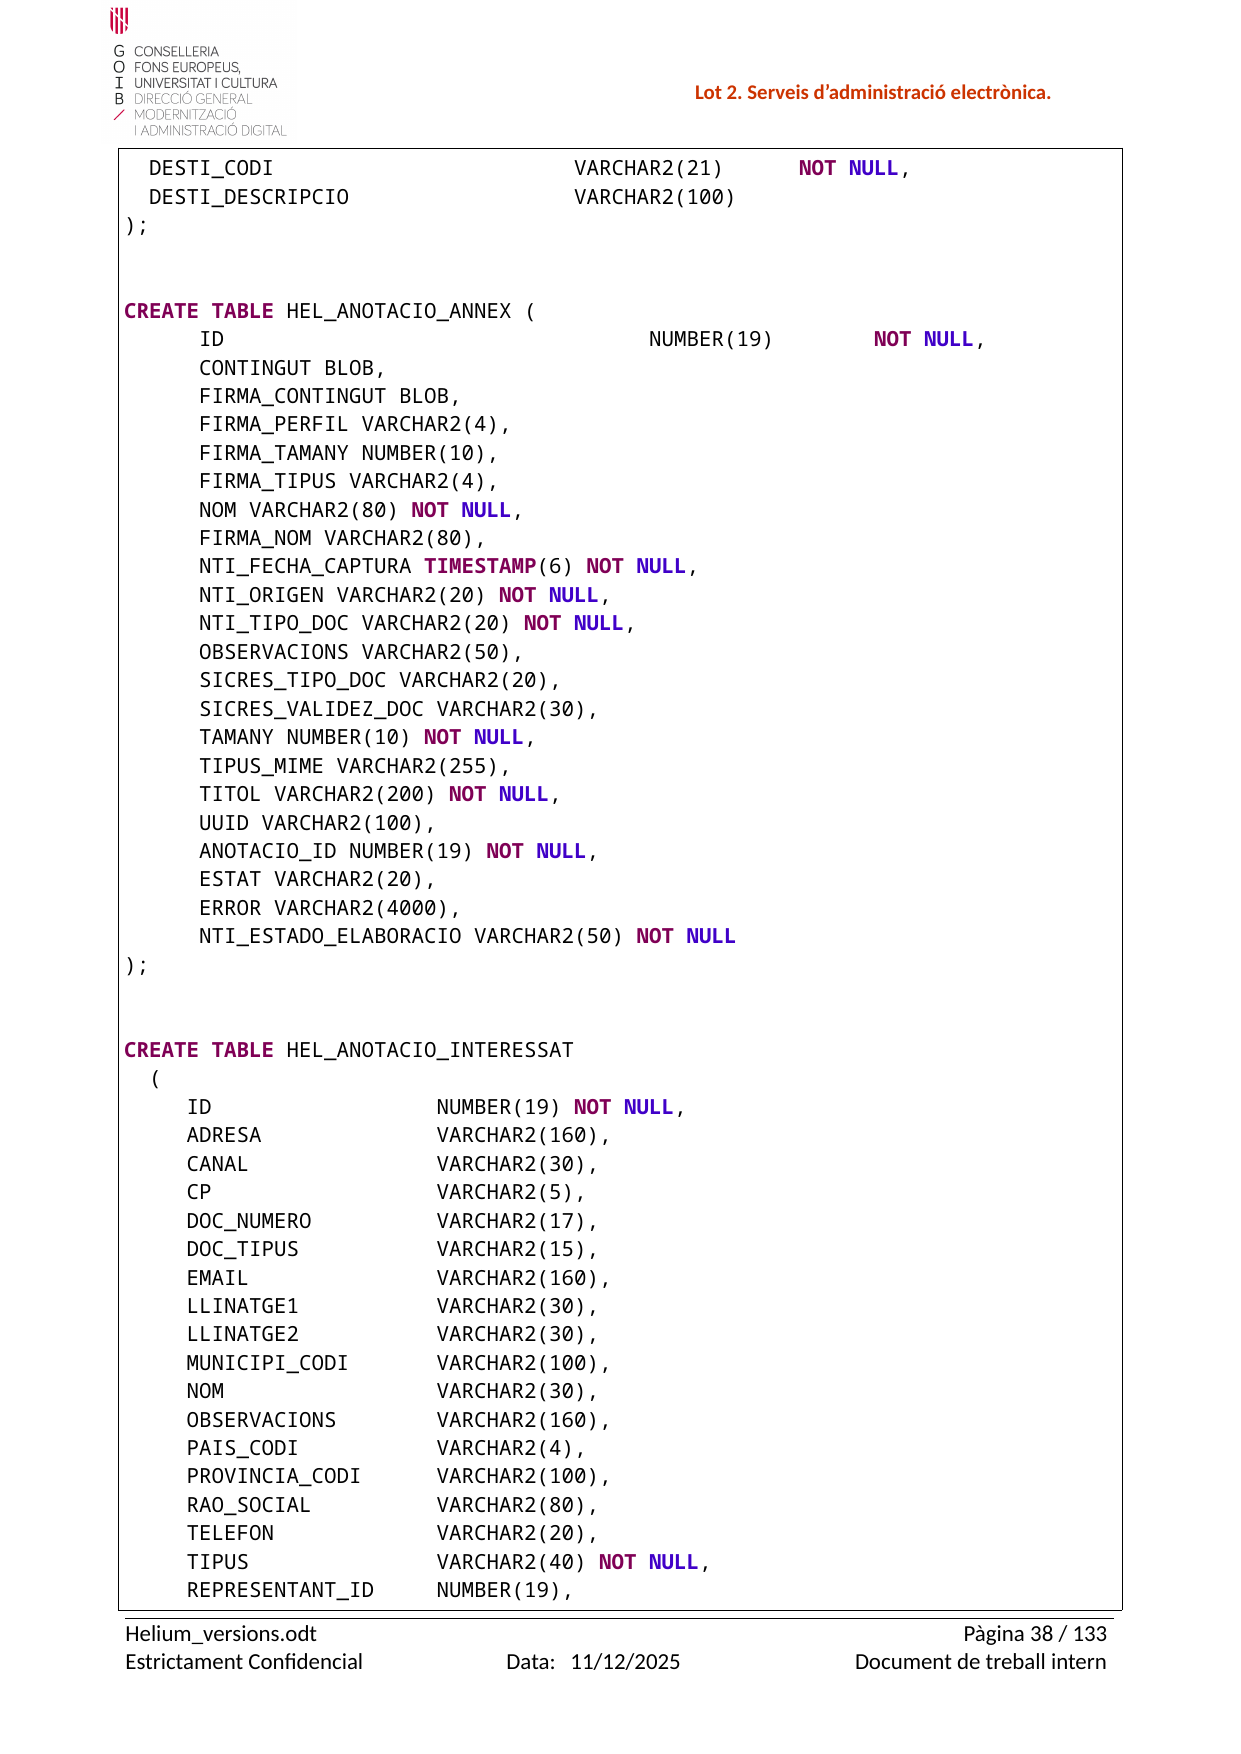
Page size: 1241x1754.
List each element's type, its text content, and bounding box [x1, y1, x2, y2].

table_header DESTI_CODI VARCHAR2(21) NOT NULL, DESTI_DESCRIPCIO VARCHAR2(100) ); CREATE TABLE HEL_ANOTACIO_ANNEX ( ID NUMBER(19) NOT NULL, CONTINGUT BLOB, FIRMA_CONTINGUT BLOB, FIRMA_PERFIL VARCHAR2(4), FIRMA_TAMANY NUMBER(10), FIRMA_TIPUS VARCHAR2(4), NOM VARCHAR2(80) NOT NULL, FIRMA_NOM VARCHAR2(80), NTI_FECHA_CAPTURA TIMESTAMP(6) NOT NULL, NTI_ORIGEN VARCHAR2(20) NOT NULL, NTI_TIPO_DOC VARCHAR2(20) NOT NULL, OBSERVACIONS VARCHAR2(50), SICRES_TIPO_DOC VARCHAR2(20), SICRES_VALIDEZ_DOC VARCHAR2(30), TAMANY NUMBER(10) NOT NULL, TIPUS_MIME VARCHAR2(255), TITOL VARCHAR2(200) NOT NULL, UUID VARCHAR2(100), ANOTACIO_ID NUMBER(19) NOT NULL, ESTAT VARCHAR2(20), ERROR VARCHAR2(4000), NTI_ESTADO_ELABORACIO VARCHAR2(50) NOT NULL ); CREATE TABLE HEL_ANOTACIO_INTERESSAT ( ID NUMBER(19) NOT NULL, ADRESA VARCHAR2(160), CANAL VARCHAR2(30), CP VARCHAR2(5), DOC_NUMERO VARCHAR2(17), DOC_TIPUS VARCHAR2(15), EMAIL VARCHAR2(160), LLINATGE1 VARCHAR2(30), LLINATGE2 VARCHAR2(30), MUNICIPI_CODI VARCHAR2(100), NOM VARCHAR2(30), OBSERVACIONS VARCHAR2(160), PAIS_CODI VARCHAR2(4), PROVINCIA_CODI VARCHAR2(100), RAO_SOCIAL VARCHAR2(80), TELEFON VARCHAR2(20), TIPUS VARCHAR2(40) NOT NULL, REPRESENTANT_ID NUMBER(19), [119, 149, 1122, 1609]
picture [100, 0, 297, 144]
